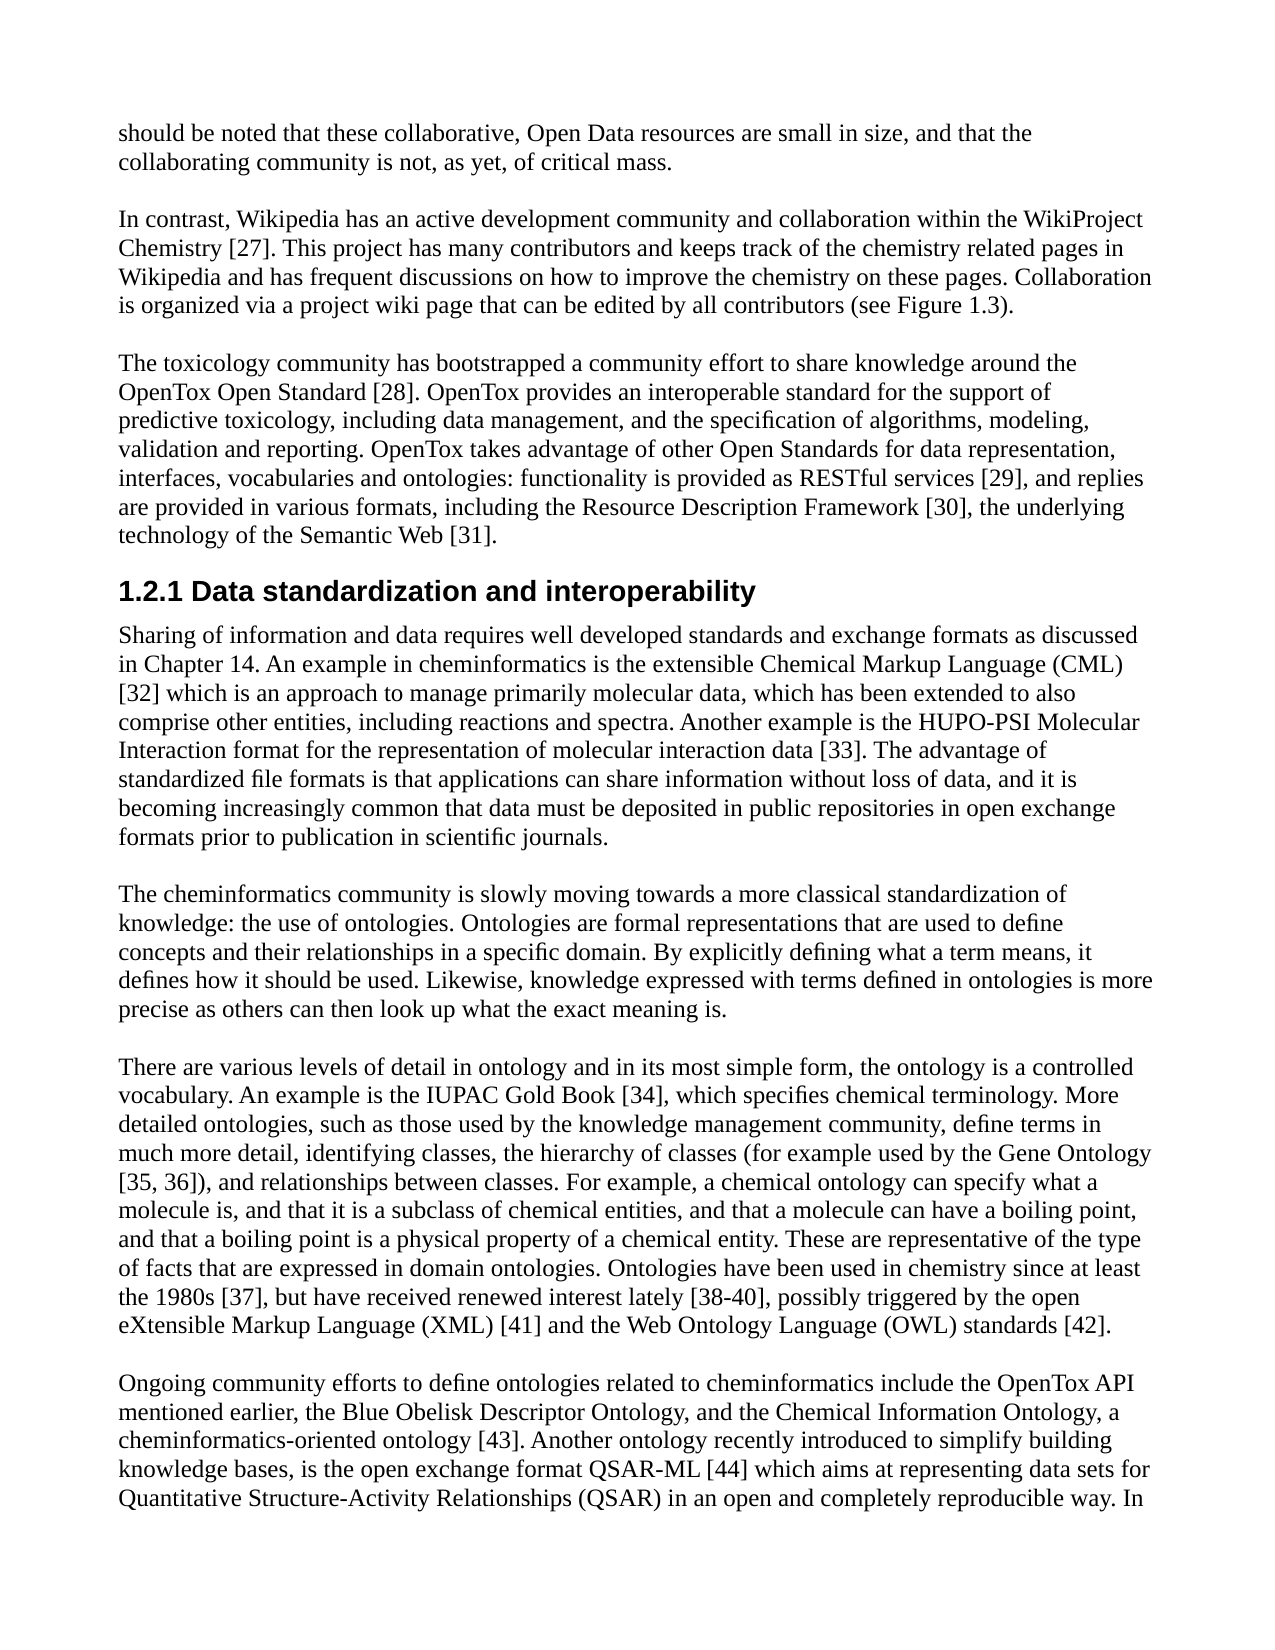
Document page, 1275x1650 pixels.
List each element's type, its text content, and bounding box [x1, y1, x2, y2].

subtitle 1.2.1 Data standardization and interoperability [118, 574, 1157, 608]
text In contrast, Wikipedia has an active development community and collaboration within the WikiProject Chemistry [27]. This project has many contributors and keeps track of the chemistry related pages in Wikipedia and has frequent discussions on how to improve the chemistry on these pages. Collaboration is organized via a project wiki page that can be edited by all contributors (see Figure 1.3). [118, 204, 1157, 319]
text Sharing of information and data requires well developed standards and exchange formats as discussed in Chapter 14. An example in cheminformatics is the extensible Chemical Markup Language (CML) [32] which is an approach to manage primarily molecular data, which has been extended to also comprise other entities, including reactions and spectra. Another example is the HUPO-PSI Molecular Interaction format for the representation of molecular interaction data [33]. The advantage of standardized ﬁle formats is that applications can share information without loss of data, and it is becoming increasingly common that data must be deposited in public repositories in open exchange formats prior to publication in scientiﬁc journals. [118, 620, 1157, 850]
text The toxicology community has bootstrapped a community effort to share knowledge around the OpenTox Open Standard [28]. OpenTox provides an interoperable standard for the support of predictive toxicology, including data management, and the speciﬁcation of algorithms, modeling, validation and reporting. OpenTox takes advantage of other Open Standards for data representation, interfaces, vocabularies and ontologies: functionality is provided as RESTful services [29], and replies are provided in various formats, including the Resource Description Framework [30], the underlying technology of the Semantic Web [31]. [118, 348, 1157, 549]
text There are various levels of detail in ontology and in its most simple form, the ontology is a controlled vocabulary. An example is the IUPAC Gold Book [34], which speciﬁes chemical terminology. More detailed ontologies, such as those used by the knowledge management community, deﬁne terms in much more detail, identifying classes, the hierarchy of classes (for example used by the Gene Ontology [35, 36]), and relationships between classes. For example, a chemical ontology can specify what a molecule is, and that it is a subclass of chemical entities, and that a molecule can have a boiling point, and that a boiling point is a physical property of a chemical entity. These are representative of the type of facts that are expressed in domain ontologies. Ontologies have been used in chemistry since at least the 1980s [37], but have received renewed interest lately [38-40], possibly triggered by the open eXtensible Markup Language (XML) [41] and the Web Ontology Language (OWL) standards [42]. [118, 1052, 1157, 1339]
text should be noted that these collaborative, Open Data resources are small in size, and that the collaborating community is not, as yet, of critical mass. [118, 118, 1157, 176]
text Ongoing community efforts to deﬁne ontologies related to cheminformatics include the OpenTox API mentioned earlier, the Blue Obelisk Descriptor Ontology, and the Chemical Information Ontology, a cheminformatics-oriented ontology [43]. Another ontology recently introduced to simplify building knowledge bases, is the open exchange format QSAR-ML [44] which aims at representing data sets for Quantitative Structure-Activity Relationships (QSAR) in an open and completely reproducible way. In [118, 1368, 1157, 1512]
text The cheminformatics community is slowly moving towards a more classical standardization of knowledge: the use of ontologies. Ontologies are formal representations that are used to deﬁne concepts and their relationships in a speciﬁc domain. By explicitly deﬁning what a term means, it deﬁnes how it should be used. Likewise, knowledge expressed with terms deﬁned in ontologies is more precise as others can then look up what the exact meaning is. [118, 879, 1157, 1023]
